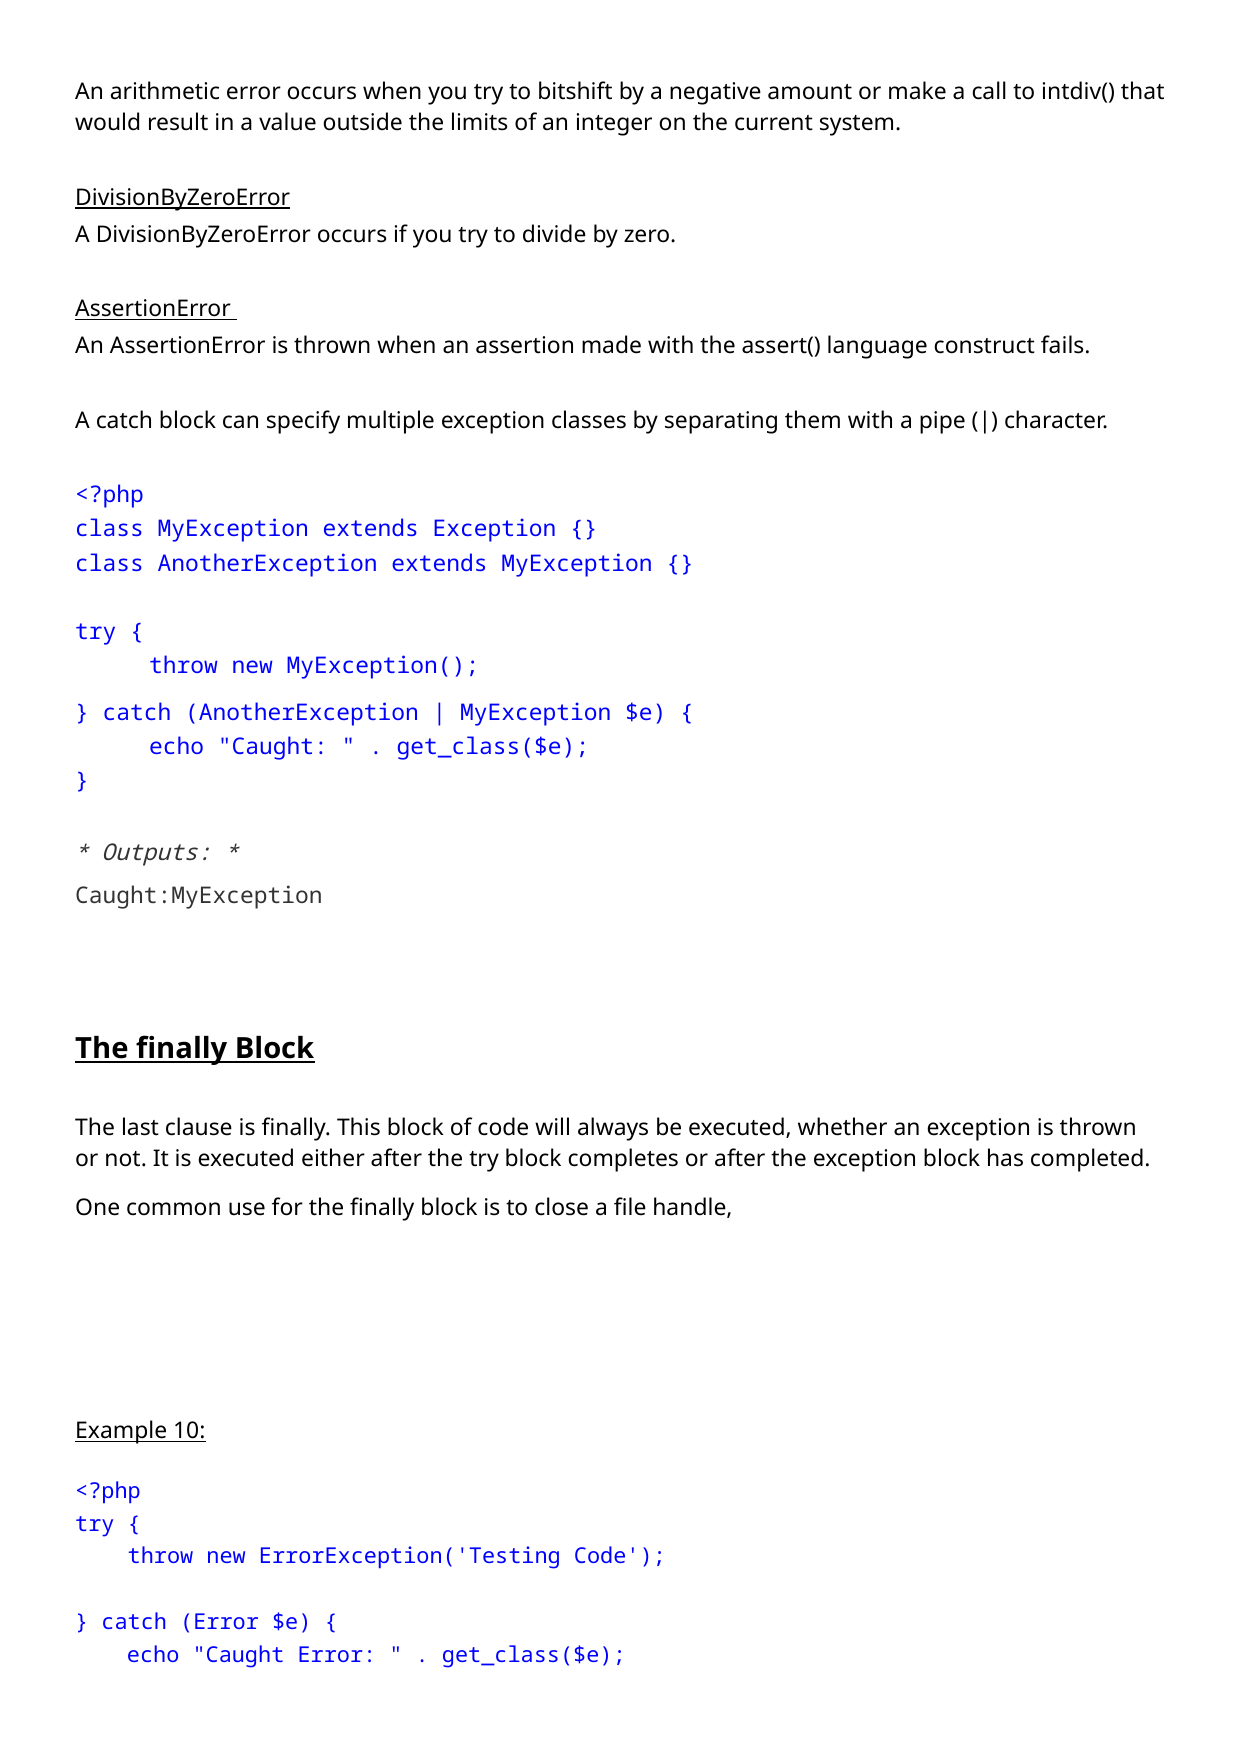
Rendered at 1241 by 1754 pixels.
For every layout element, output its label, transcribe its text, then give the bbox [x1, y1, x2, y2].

text } catch (Error $e) { [75, 1606, 1166, 1636]
text DivisionByZeroError [75, 181, 1166, 212]
text } [75, 764, 1166, 796]
text <?php [75, 478, 1166, 509]
text * Outputs: * [75, 836, 1166, 867]
text } catch (AnotherException | MyException $e) { [75, 696, 1166, 727]
text try { [75, 615, 1166, 646]
text echo "Caught Error: " . get_class($e); [75, 1639, 1166, 1669]
text class MyException extends Exception {} [75, 512, 1166, 544]
text try { [75, 1508, 1166, 1537]
text throw new ErrorException('Testing Code'); [75, 1541, 1166, 1570]
text The last clause is finally. This block of code will always be executed, whether an exception is thrown or not. It is executed either after the try block completes or after the exception block has completed. [75, 1111, 1166, 1173]
text AssertionError [75, 292, 1166, 323]
text A catch block can specify multiple exception classes by separating them with a pipe (|) character. [75, 404, 1166, 435]
text An AssertionError is thrown when an assertion made with the assert() language construct fails. [75, 329, 1166, 361]
text <?php [75, 1475, 1166, 1505]
text The finally Block [75, 1028, 1166, 1067]
text A DivisionByZeroError occurs if you try to divide by zero. [75, 218, 1166, 249]
text class AnotherException extends MyException {} [75, 547, 1166, 578]
text throw new MyException(); [75, 649, 1166, 681]
text Example 10: [75, 1414, 1166, 1445]
text Caught:MyException [75, 879, 1166, 910]
text An arithmetic error occurs when you try to bitshift by a negative amount or make a call to intdiv() that would result in a value outside the limits of an integer on the current system. [75, 75, 1166, 137]
text One common use for the finally block is to close a file handle, [75, 1191, 1166, 1222]
text echo "Caught: " . get_class($e); [75, 730, 1166, 761]
